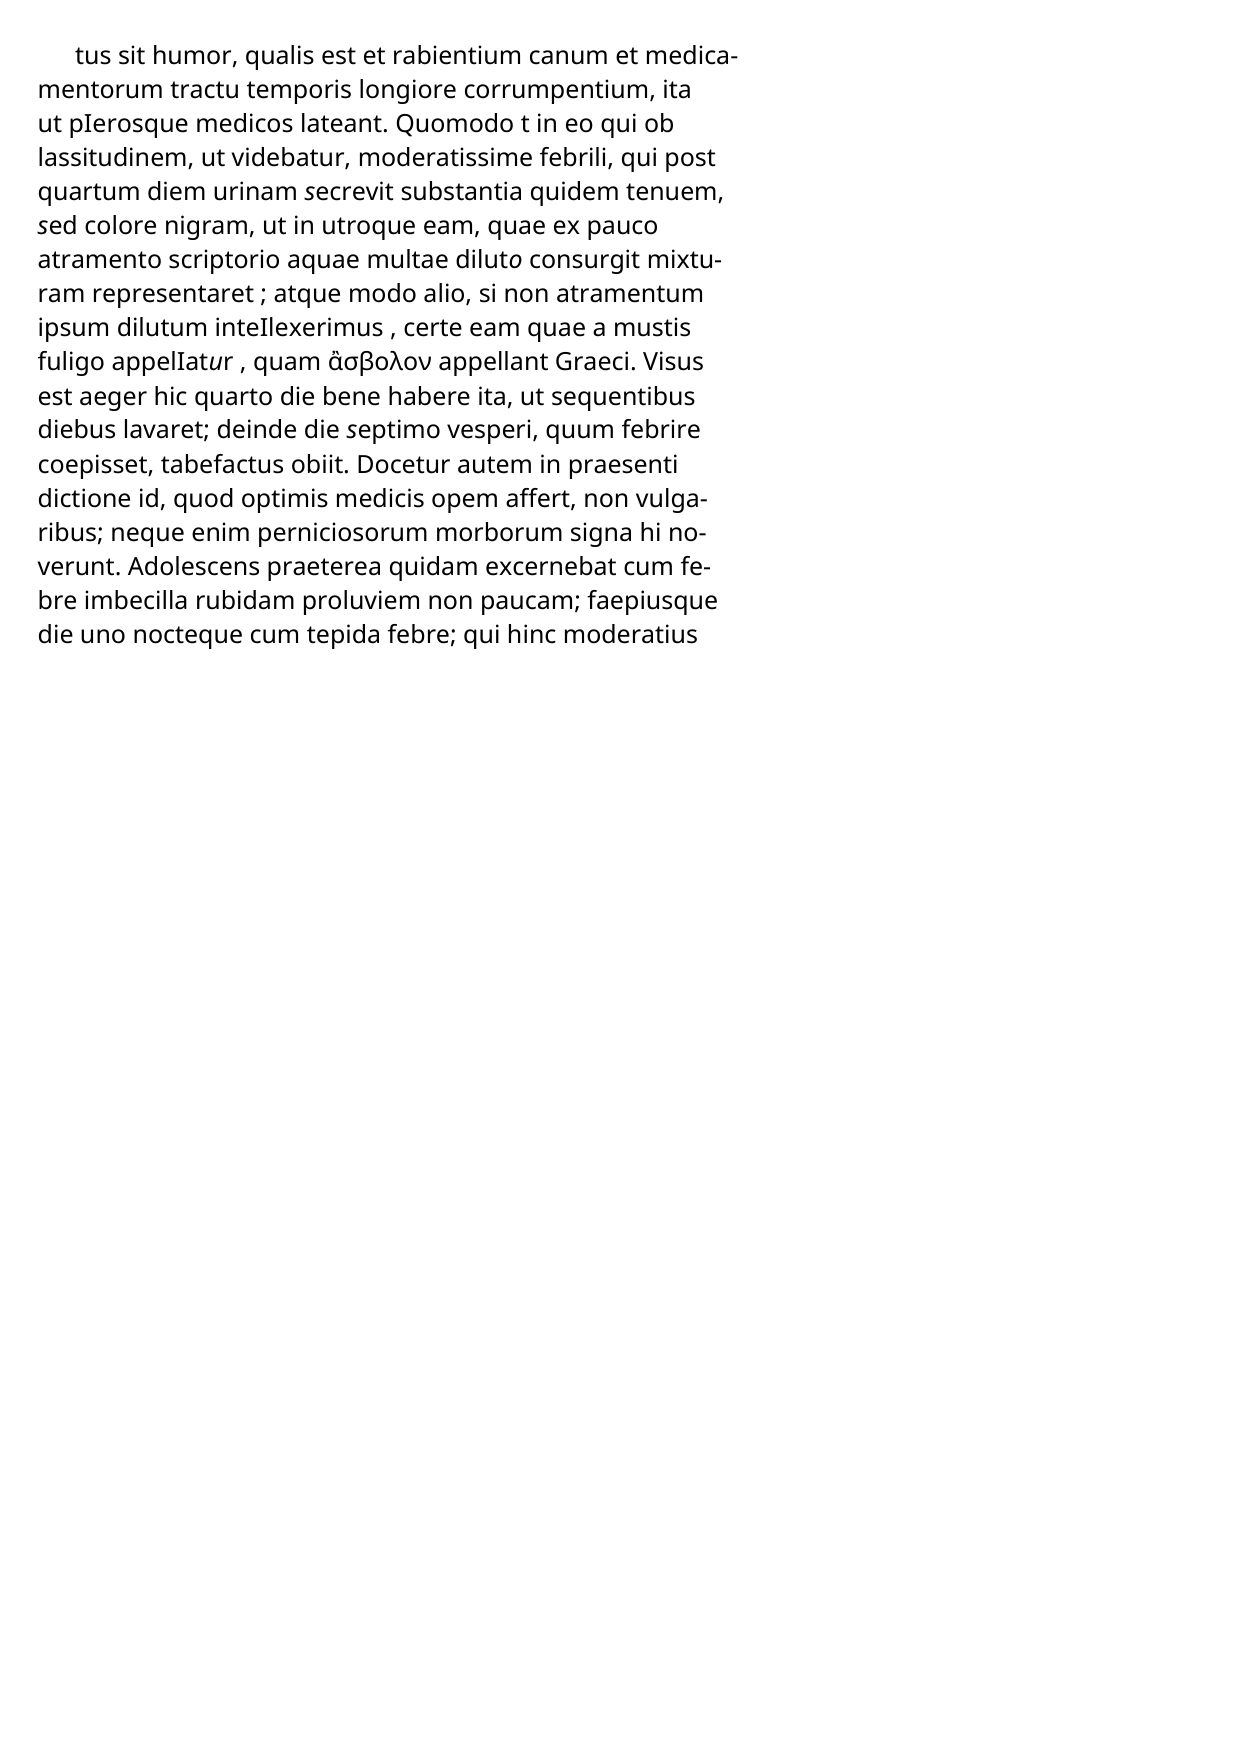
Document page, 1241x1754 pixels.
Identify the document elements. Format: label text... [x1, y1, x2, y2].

text tus sit humor, qualis est et rabientium canum et medica- mentorum tractu temporis longiore corrumpentium, ita ut pIerosque medicos lateant. Quomodo t in eo qui ob lassitudinem, ut videbatur, moderatissime febrili, qui post quartum diem urinam secrevit substantia quidem tenuem, sed colore nigram, ut in utroque eam, quae ex pauco atramento scriptorio aquae multae diluto consurgit mixtu- ram representaret ; atque modo alio, si non atramentum ipsum dilutum inteIlexerimus , certe eam quae a mustis fuligo appelIatur , quam ἂσβολον appellant Graeci. Visus est aeger hic quarto die bene habere ita, ut sequentibus diebus lavaret; deinde die septimo vesperi, quum febrire coepisset, tabefactus obiit. Docetur autem in praesenti dictione id, quod optimis medicis opem affert, non vulga- ribus; neque enim perniciosorum morborum signa hi no- verunt. Adolescens praeterea quidam excernebat cum fe- bre imbecilla rubidam proluviem non paucam; faepiusque die uno nocteque cum tepida febre; qui hinc moderatius [37, 37, 1203, 651]
